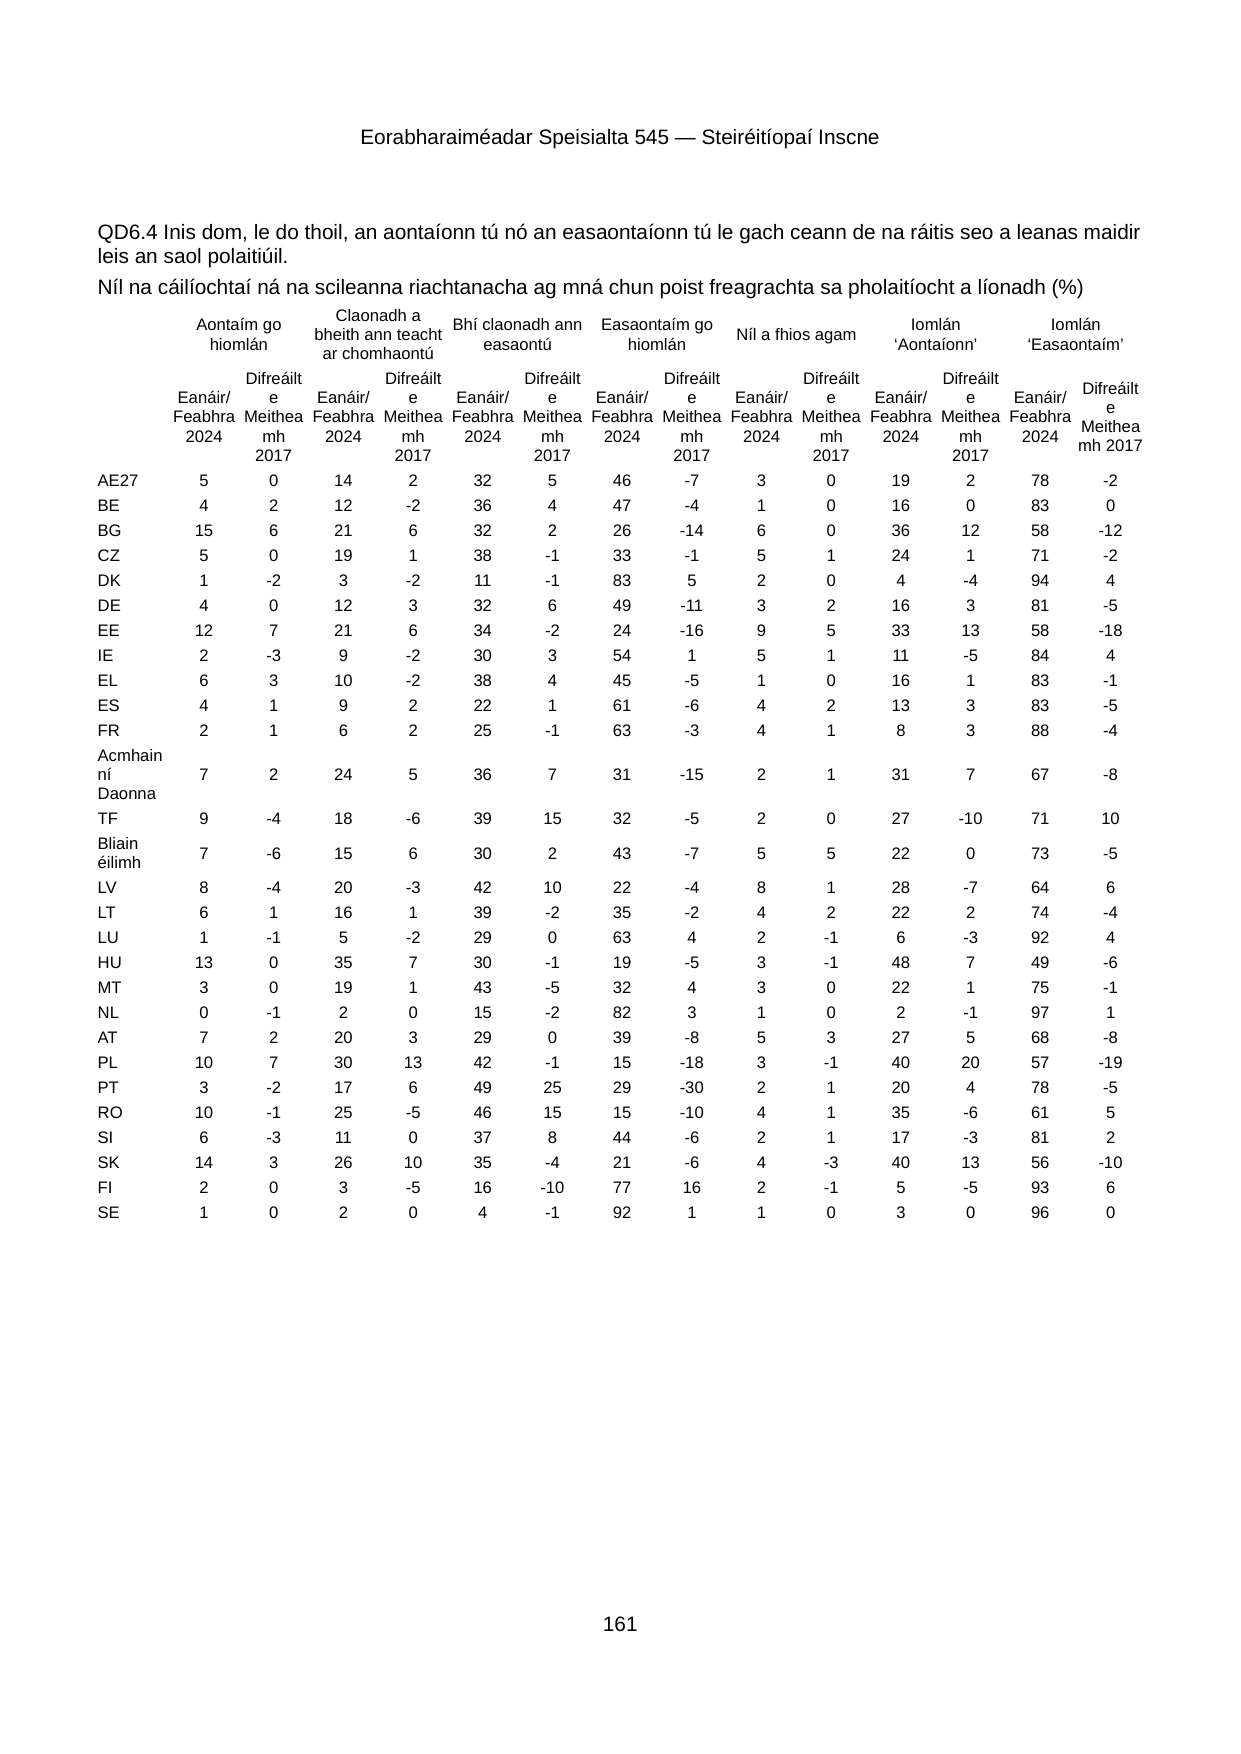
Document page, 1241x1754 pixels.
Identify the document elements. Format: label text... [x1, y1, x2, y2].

table_cell 1 [936, 668, 1005, 693]
table_cell 10 [378, 1150, 448, 1175]
table_cell 6 [308, 718, 378, 743]
table_cell -4 [1075, 718, 1146, 743]
table_cell 1 [239, 693, 308, 718]
table_cell 39 [448, 806, 517, 831]
table_cell DE [95, 593, 169, 618]
table_cell 1 [796, 718, 866, 743]
table_cell 5 [308, 925, 378, 950]
table_cell 40 [866, 1050, 936, 1075]
table_cell 5 [169, 468, 239, 493]
table_cell -2 [518, 900, 587, 925]
table_cell LV [95, 875, 169, 900]
table_cell 44 [587, 1125, 657, 1150]
table_cell 0 [796, 518, 866, 543]
table_cell Eanáir/Feabhra 2024 [587, 366, 657, 468]
table_cell -7 [657, 468, 726, 493]
table_cell 74 [1005, 900, 1075, 925]
table_cell 1 [796, 1075, 866, 1100]
table_cell 3 [796, 1025, 866, 1050]
table_cell 16 [308, 900, 378, 925]
table_cell Difreáilte Meitheamh 2017 [1075, 366, 1146, 468]
table_cell 83 [587, 568, 657, 593]
table_cell 1 [169, 568, 239, 593]
table_cell -2 [378, 493, 448, 518]
table_cell -19 [1075, 1050, 1146, 1075]
table_cell 1 [796, 643, 866, 668]
table_cell 21 [587, 1150, 657, 1175]
table_cell 29 [587, 1075, 657, 1100]
table_cell 7 [169, 1025, 239, 1050]
table_cell -2 [239, 568, 308, 593]
table_cell 68 [1005, 1025, 1075, 1050]
table_cell -8 [657, 1025, 726, 1050]
table_cell 0 [936, 1200, 1005, 1225]
table_cell EL [95, 668, 169, 693]
table_cell 6 [518, 593, 587, 618]
table_cell [95, 366, 169, 468]
table_cell 0 [239, 468, 308, 493]
table_cell 58 [1005, 618, 1075, 643]
table_cell Difreáilte Meitheamh 2017 [378, 366, 448, 468]
table_cell 3 [726, 1050, 796, 1075]
table_cell 0 [796, 1000, 866, 1025]
table_cell 63 [587, 925, 657, 950]
table_cell 32 [587, 975, 657, 1000]
table_cell -1 [518, 568, 587, 593]
table_cell Bliain éilimh [95, 831, 169, 875]
table_cell 2 [796, 693, 866, 718]
table_cell FR [95, 718, 169, 743]
table_cell Difreáilte Meitheamh 2017 [518, 366, 587, 468]
table_cell 11 [866, 643, 936, 668]
table_cell 1 [169, 925, 239, 950]
table_cell 2 [936, 468, 1005, 493]
table_cell 4 [936, 1075, 1005, 1100]
table_cell 22 [587, 875, 657, 900]
table_cell 5 [726, 643, 796, 668]
table_cell 1 [169, 1200, 239, 1225]
table_cell 2 [308, 1200, 378, 1225]
table_cell 15 [169, 518, 239, 543]
table_cell 22 [448, 693, 517, 718]
table_cell 35 [448, 1150, 517, 1175]
table_cell 5 [726, 543, 796, 568]
table_cell 16 [866, 493, 936, 518]
table_cell 3 [378, 1025, 448, 1050]
table_cell -3 [239, 1125, 308, 1150]
table_cell -5 [936, 643, 1005, 668]
table_cell 6 [1075, 1175, 1146, 1200]
table_cell 22 [866, 975, 936, 1000]
table_cell 24 [866, 543, 936, 568]
table_cell 4 [726, 1100, 796, 1125]
table_cell Iomlán ‘Easaontaím’ [1005, 303, 1146, 366]
table_cell 19 [308, 975, 378, 1000]
table_cell -1 [518, 1200, 587, 1225]
table_cell 29 [448, 1025, 517, 1050]
table_cell Níl a fhios agam [726, 303, 866, 366]
table_cell 0 [239, 975, 308, 1000]
table_cell -2 [378, 568, 448, 593]
table_cell 77 [587, 1175, 657, 1200]
table_cell 6 [169, 668, 239, 693]
table_cell -2 [1075, 543, 1146, 568]
table_cell TF [95, 806, 169, 831]
table_cell 15 [518, 806, 587, 831]
table_cell -2 [378, 925, 448, 950]
table_cell 13 [936, 618, 1005, 643]
table_cell 6 [726, 518, 796, 543]
table_cell Eanáir/Feabhra 2024 [169, 366, 239, 468]
table_cell 6 [866, 925, 936, 950]
table_cell -3 [936, 1125, 1005, 1150]
table_cell 38 [448, 668, 517, 693]
table_cell 2 [378, 468, 448, 493]
table_cell 37 [448, 1125, 517, 1150]
table_cell 4 [726, 693, 796, 718]
table_cell 0 [796, 975, 866, 1000]
table_cell -5 [657, 806, 726, 831]
table_cell -12 [1075, 518, 1146, 543]
table_header QD6.4 Inis dom, le do thoil, an aontaíonn tú nó an easaontaíonn tú le gach ceann de na ráitis seo a leanas maidir leis an saol polaitiúil. [95, 217, 1146, 270]
table_cell -4 [239, 806, 308, 831]
table_cell Bhí claonadh ann easaontú [448, 303, 587, 366]
table_cell -3 [239, 643, 308, 668]
table_cell 94 [1005, 568, 1075, 593]
table_cell 88 [1005, 718, 1075, 743]
table_cell 35 [866, 1100, 936, 1125]
table_cell 78 [1005, 468, 1075, 493]
table_cell 6 [169, 1125, 239, 1150]
table_cell 20 [866, 1075, 936, 1100]
table_cell 5 [378, 743, 448, 806]
table_cell -5 [657, 668, 726, 693]
table_cell 10 [518, 875, 587, 900]
table_cell 6 [1075, 875, 1146, 900]
table_cell 4 [726, 900, 796, 925]
table_cell 0 [796, 1200, 866, 1225]
table_cell 0 [239, 1175, 308, 1200]
table_cell 8 [518, 1125, 587, 1150]
table_cell 5 [657, 568, 726, 593]
table_cell 3 [169, 975, 239, 1000]
table_cell -4 [936, 568, 1005, 593]
table_cell Eanáir/Feabhra 2024 [308, 366, 378, 468]
table_cell 11 [448, 568, 517, 593]
table_cell -3 [657, 718, 726, 743]
table_cell 43 [587, 831, 657, 875]
table_cell -1 [239, 1000, 308, 1025]
table_cell 9 [308, 643, 378, 668]
table_cell 1 [726, 1000, 796, 1025]
table_cell 3 [239, 668, 308, 693]
table_cell -11 [657, 593, 726, 618]
table_cell -1 [518, 543, 587, 568]
table_cell 2 [726, 568, 796, 593]
table_cell -6 [936, 1100, 1005, 1125]
table_cell 39 [448, 900, 517, 925]
table_cell ES [95, 693, 169, 718]
table_cell 3 [239, 1150, 308, 1175]
table_cell 5 [936, 1025, 1005, 1050]
table_cell 12 [936, 518, 1005, 543]
table_cell 5 [518, 468, 587, 493]
table_cell Eanáir/Feabhra 2024 [448, 366, 517, 468]
table_cell 13 [866, 693, 936, 718]
table_cell -3 [936, 925, 1005, 950]
table_cell 1 [936, 543, 1005, 568]
table_cell 4 [518, 493, 587, 518]
table_cell 40 [866, 1150, 936, 1175]
table_cell 1 [796, 1100, 866, 1125]
table_cell 0 [518, 1025, 587, 1050]
table_cell -7 [657, 831, 726, 875]
table_cell -30 [657, 1075, 726, 1100]
table_cell 28 [866, 875, 936, 900]
table_cell 2 [726, 1125, 796, 1150]
table_cell -8 [1075, 1025, 1146, 1050]
table_cell 19 [587, 950, 657, 975]
table_cell Difreáilte Meitheamh 2017 [657, 366, 726, 468]
table_cell BG [95, 518, 169, 543]
table_cell 83 [1005, 693, 1075, 718]
table_cell 12 [308, 593, 378, 618]
table_cell 25 [518, 1075, 587, 1100]
table_cell -2 [518, 618, 587, 643]
table_cell 1 [518, 693, 587, 718]
table_cell IE [95, 643, 169, 668]
table_cell 32 [448, 518, 517, 543]
table_cell 61 [587, 693, 657, 718]
table_cell 9 [169, 806, 239, 831]
table_cell 75 [1005, 975, 1075, 1000]
table_cell -4 [657, 875, 726, 900]
table_cell 27 [866, 1025, 936, 1050]
table_cell 3 [657, 1000, 726, 1025]
table_cell 29 [448, 925, 517, 950]
table_cell EE [95, 618, 169, 643]
table_cell 30 [448, 643, 517, 668]
table_cell 4 [1075, 925, 1146, 950]
table_cell 9 [308, 693, 378, 718]
table_cell 2 [239, 1025, 308, 1050]
table_cell -2 [518, 1000, 587, 1025]
table_cell 6 [169, 900, 239, 925]
table_cell 71 [1005, 543, 1075, 568]
table_cell 10 [308, 668, 378, 693]
table_cell 16 [657, 1175, 726, 1200]
table_cell 43 [448, 975, 517, 1000]
table_cell -18 [1075, 618, 1146, 643]
table_cell 2 [169, 1175, 239, 1200]
table_cell Difreáilte Meitheamh 2017 [796, 366, 866, 468]
table_cell 30 [448, 950, 517, 975]
table_cell 4 [169, 493, 239, 518]
table_cell 2 [726, 1075, 796, 1100]
table_cell 4 [448, 1200, 517, 1225]
table_cell 4 [866, 568, 936, 593]
table_cell 0 [378, 1000, 448, 1025]
table_cell -6 [1075, 950, 1146, 975]
table_cell -1 [796, 950, 866, 975]
table_cell 92 [587, 1200, 657, 1225]
table_cell 8 [169, 875, 239, 900]
table_cell 15 [308, 831, 378, 875]
table_cell 25 [448, 718, 517, 743]
table_cell 2 [169, 718, 239, 743]
table_cell 31 [866, 743, 936, 806]
table_cell 7 [936, 743, 1005, 806]
table_cell 6 [378, 831, 448, 875]
table_cell 20 [308, 875, 378, 900]
table_cell 0 [239, 593, 308, 618]
table_cell 4 [1075, 643, 1146, 668]
table_cell 1 [657, 643, 726, 668]
table_cell 49 [587, 593, 657, 618]
table_cell 7 [239, 1050, 308, 1075]
table_cell 32 [448, 593, 517, 618]
table_cell 7 [378, 950, 448, 975]
table_cell 64 [1005, 875, 1075, 900]
table_cell -1 [936, 1000, 1005, 1025]
table_cell 54 [587, 643, 657, 668]
table_cell 45 [587, 668, 657, 693]
table_cell SE [95, 1200, 169, 1225]
table_cell 3 [726, 468, 796, 493]
table_cell 33 [866, 618, 936, 643]
table_cell 2 [239, 743, 308, 806]
table_cell -3 [378, 875, 448, 900]
table_cell 0 [796, 668, 866, 693]
table_cell 8 [866, 718, 936, 743]
table_cell PL [95, 1050, 169, 1075]
table_cell 19 [308, 543, 378, 568]
table_cell 0 [1075, 493, 1146, 518]
table_cell Difreáilte Meitheamh 2017 [936, 366, 1005, 468]
table_cell -4 [657, 493, 726, 518]
table_cell 42 [448, 1050, 517, 1075]
table_cell 32 [448, 468, 517, 493]
table_cell -1 [518, 1050, 587, 1075]
table_cell 0 [796, 568, 866, 593]
table_cell 1 [657, 1200, 726, 1225]
table_cell DK [95, 568, 169, 593]
table_cell 7 [936, 950, 1005, 975]
table_cell 3 [726, 593, 796, 618]
table_cell 1 [378, 975, 448, 1000]
table_cell 6 [378, 518, 448, 543]
table_cell 3 [378, 593, 448, 618]
table_cell -2 [1075, 468, 1146, 493]
table_cell LU [95, 925, 169, 950]
table_cell 5 [796, 831, 866, 875]
table_cell 3 [866, 1200, 936, 1225]
table_cell 1 [378, 900, 448, 925]
table_cell 8 [726, 875, 796, 900]
table_cell 5 [866, 1175, 936, 1200]
table_cell 1 [726, 668, 796, 693]
table_cell -5 [657, 950, 726, 975]
table_cell -4 [1075, 900, 1146, 925]
table_cell 2 [726, 806, 796, 831]
table_cell -1 [1075, 975, 1146, 1000]
table_cell 2 [1075, 1125, 1146, 1150]
table_cell -10 [936, 806, 1005, 831]
table_cell 19 [866, 468, 936, 493]
table_cell 3 [726, 950, 796, 975]
table_cell -5 [1075, 593, 1146, 618]
table_cell 1 [936, 975, 1005, 1000]
table_cell 3 [518, 643, 587, 668]
table_cell 0 [169, 1000, 239, 1025]
table_cell 38 [448, 543, 517, 568]
table_cell 0 [239, 543, 308, 568]
table_cell 4 [1075, 568, 1146, 593]
table_cell 2 [936, 900, 1005, 925]
table_cell 10 [169, 1050, 239, 1075]
table_cell 2 [518, 518, 587, 543]
table_cell HU [95, 950, 169, 975]
table_cell -5 [1075, 693, 1146, 718]
table_cell -5 [1075, 831, 1146, 875]
table_cell -1 [518, 718, 587, 743]
table_cell 4 [518, 668, 587, 693]
table_cell 35 [308, 950, 378, 975]
table_cell 93 [1005, 1175, 1075, 1200]
table_cell 48 [866, 950, 936, 975]
table_cell 36 [448, 743, 517, 806]
table_cell 1 [796, 875, 866, 900]
table_cell 49 [1005, 950, 1075, 975]
table_cell 3 [308, 1175, 378, 1200]
table_cell 22 [866, 831, 936, 875]
table_cell 4 [726, 718, 796, 743]
table_cell 13 [378, 1050, 448, 1075]
table_cell 2 [796, 900, 866, 925]
table_cell -5 [378, 1100, 448, 1125]
table_cell -1 [239, 1100, 308, 1125]
table_cell -1 [796, 925, 866, 950]
table_cell 0 [796, 468, 866, 493]
table_cell 0 [378, 1125, 448, 1150]
table_cell LT [95, 900, 169, 925]
table_cell 12 [169, 618, 239, 643]
table_cell Acmhainní Daonna [95, 743, 169, 806]
table_cell -4 [239, 875, 308, 900]
table_cell [95, 303, 169, 366]
table_cell 15 [448, 1000, 517, 1025]
table_cell 27 [866, 806, 936, 831]
table_cell 2 [726, 1175, 796, 1200]
table_cell -10 [1075, 1150, 1146, 1175]
table_cell 0 [936, 493, 1005, 518]
table_cell PT [95, 1075, 169, 1100]
table_cell 7 [518, 743, 587, 806]
table_cell 0 [239, 950, 308, 975]
table_cell -6 [378, 806, 448, 831]
table_cell 83 [1005, 668, 1075, 693]
table_cell 1 [796, 743, 866, 806]
table_cell 17 [308, 1075, 378, 1100]
table_cell -2 [657, 900, 726, 925]
table_cell 10 [169, 1100, 239, 1125]
table_cell 2 [518, 831, 587, 875]
table_cell 58 [1005, 518, 1075, 543]
table_cell -10 [657, 1100, 726, 1125]
table_cell 26 [587, 518, 657, 543]
table_cell 4 [657, 925, 726, 950]
table_cell BE [95, 493, 169, 518]
table_cell MT [95, 975, 169, 1000]
table_cell 3 [936, 593, 1005, 618]
table_cell -16 [657, 618, 726, 643]
table_cell 5 [726, 831, 796, 875]
table_cell 0 [239, 1200, 308, 1225]
table_cell 14 [169, 1150, 239, 1175]
table_cell -2 [239, 1075, 308, 1100]
table_cell -1 [239, 925, 308, 950]
table_cell -3 [796, 1150, 866, 1175]
table_cell 46 [587, 468, 657, 493]
table_cell 34 [448, 618, 517, 643]
table_cell 21 [308, 518, 378, 543]
table_cell 9 [726, 618, 796, 643]
table_cell 30 [448, 831, 517, 875]
table_cell NL [95, 1000, 169, 1025]
table_cell 2 [866, 1000, 936, 1025]
table_cell -10 [518, 1175, 587, 1200]
table_cell 32 [587, 806, 657, 831]
table_cell 20 [936, 1050, 1005, 1075]
table_cell 16 [866, 593, 936, 618]
table_cell 0 [378, 1200, 448, 1225]
table_cell 61 [1005, 1100, 1075, 1125]
table_cell 7 [169, 831, 239, 875]
table_cell -14 [657, 518, 726, 543]
table_cell -5 [1075, 1075, 1146, 1100]
table_cell SI [95, 1125, 169, 1150]
table_cell -6 [239, 831, 308, 875]
table_cell 3 [169, 1075, 239, 1100]
table_cell FI [95, 1175, 169, 1200]
table_cell 16 [448, 1175, 517, 1200]
table_cell 15 [587, 1100, 657, 1125]
table_cell 1 [239, 718, 308, 743]
table_cell 46 [448, 1100, 517, 1125]
table_cell 36 [448, 493, 517, 518]
table_cell 31 [587, 743, 657, 806]
table_cell 73 [1005, 831, 1075, 875]
table_cell 4 [169, 693, 239, 718]
table_cell 63 [587, 718, 657, 743]
table_cell 1 [796, 1125, 866, 1150]
table_cell 1 [726, 1200, 796, 1225]
table_cell 4 [726, 1150, 796, 1175]
table_cell 15 [587, 1050, 657, 1075]
table_cell Eanáir/Feabhra 2024 [1005, 366, 1075, 468]
table_cell 2 [169, 643, 239, 668]
table_cell 82 [587, 1000, 657, 1025]
table_cell 24 [587, 618, 657, 643]
table_cell 6 [378, 618, 448, 643]
table_cell 96 [1005, 1200, 1075, 1225]
table_cell 67 [1005, 743, 1075, 806]
table_cell 3 [936, 718, 1005, 743]
table_cell 22 [866, 900, 936, 925]
table_cell 2 [239, 493, 308, 518]
table_cell 49 [448, 1075, 517, 1100]
table_cell 33 [587, 543, 657, 568]
table_cell AT [95, 1025, 169, 1050]
table_cell -6 [657, 1125, 726, 1150]
table_cell -1 [657, 543, 726, 568]
table_cell 2 [726, 925, 796, 950]
table_cell -1 [1075, 668, 1146, 693]
table_cell -4 [518, 1150, 587, 1175]
table_cell 16 [866, 668, 936, 693]
table_cell 0 [796, 806, 866, 831]
table_cell 71 [1005, 806, 1075, 831]
table_cell -2 [378, 668, 448, 693]
table_cell 1 [239, 900, 308, 925]
table_cell SK [95, 1150, 169, 1175]
table_cell 36 [866, 518, 936, 543]
table_cell -5 [936, 1175, 1005, 1200]
table_cell -18 [657, 1050, 726, 1075]
table_cell AE27 [95, 468, 169, 493]
table_cell Easaontaím go hiomlán [587, 303, 726, 366]
table_cell CZ [95, 543, 169, 568]
table_cell 21 [308, 618, 378, 643]
table_cell 5 [169, 543, 239, 568]
table_cell 81 [1005, 593, 1075, 618]
table_cell 18 [308, 806, 378, 831]
table_cell 3 [308, 568, 378, 593]
table_cell 84 [1005, 643, 1075, 668]
table_cell RO [95, 1100, 169, 1125]
table_cell 6 [239, 518, 308, 543]
table_cell 6 [378, 1075, 448, 1100]
table_cell Aontaím go hiomlán [169, 303, 308, 366]
table_cell -1 [796, 1050, 866, 1075]
table_cell 10 [1075, 806, 1146, 831]
table_cell 5 [726, 1025, 796, 1050]
table_cell -6 [657, 1150, 726, 1175]
table_cell 7 [239, 618, 308, 643]
table_cell -6 [657, 693, 726, 718]
table_cell 1 [796, 543, 866, 568]
table_cell 30 [308, 1050, 378, 1075]
table_cell 97 [1005, 1000, 1075, 1025]
table_cell 14 [308, 468, 378, 493]
table_cell 81 [1005, 1125, 1075, 1150]
table_cell 42 [448, 875, 517, 900]
table_cell 35 [587, 900, 657, 925]
table_cell 7 [169, 743, 239, 806]
table_cell 11 [308, 1125, 378, 1150]
table_cell 5 [796, 618, 866, 643]
table_cell -5 [378, 1175, 448, 1200]
table_cell Claonadh a bheith ann teacht ar chomhaontú [308, 303, 448, 366]
table_cell 4 [169, 593, 239, 618]
table_cell -7 [936, 875, 1005, 900]
table_cell Níl na cáilíochtaí ná na scileanna riachtanacha ag mná chun poist freagrachta sa pholaitíocht a líonadh (%) [95, 270, 1146, 303]
table_cell 3 [726, 975, 796, 1000]
table_cell 78 [1005, 1075, 1075, 1100]
table_cell 20 [308, 1025, 378, 1050]
table_cell Eanáir/Feabhra 2024 [726, 366, 796, 468]
table_cell 2 [726, 743, 796, 806]
table_cell 2 [378, 693, 448, 718]
table_cell Iomlán ‘Aontaíonn’ [866, 303, 1005, 366]
table_cell 47 [587, 493, 657, 518]
table_cell 83 [1005, 493, 1075, 518]
table_cell 2 [378, 718, 448, 743]
table_cell 17 [866, 1125, 936, 1150]
table_cell -5 [518, 975, 587, 1000]
table_cell 0 [936, 831, 1005, 875]
table_cell 39 [587, 1025, 657, 1050]
table_cell 3 [936, 693, 1005, 718]
table_cell 57 [1005, 1050, 1075, 1075]
table_cell 2 [308, 1000, 378, 1025]
table_cell -2 [378, 643, 448, 668]
table_cell 56 [1005, 1150, 1075, 1175]
table_cell 5 [1075, 1100, 1146, 1125]
table_cell 1 [378, 543, 448, 568]
table_cell -1 [796, 1175, 866, 1200]
table_cell 24 [308, 743, 378, 806]
table_cell Difreáilte Meitheamh 2017 [239, 366, 308, 468]
table_cell 26 [308, 1150, 378, 1175]
table_cell 0 [518, 925, 587, 950]
table_cell 4 [657, 975, 726, 1000]
table_cell 0 [1075, 1200, 1146, 1225]
table_cell 92 [1005, 925, 1075, 950]
table_cell 0 [796, 493, 866, 518]
table_cell Eanáir/Feabhra 2024 [866, 366, 936, 468]
table_cell 15 [518, 1100, 587, 1125]
table_cell 13 [169, 950, 239, 975]
table_cell -1 [518, 950, 587, 975]
table_cell 13 [936, 1150, 1005, 1175]
table_cell 1 [726, 493, 796, 518]
table_cell 12 [308, 493, 378, 518]
table_cell 1 [1075, 1000, 1146, 1025]
table_cell 2 [796, 593, 866, 618]
table_cell -15 [657, 743, 726, 806]
table_cell -8 [1075, 743, 1146, 806]
table_cell 25 [308, 1100, 378, 1125]
